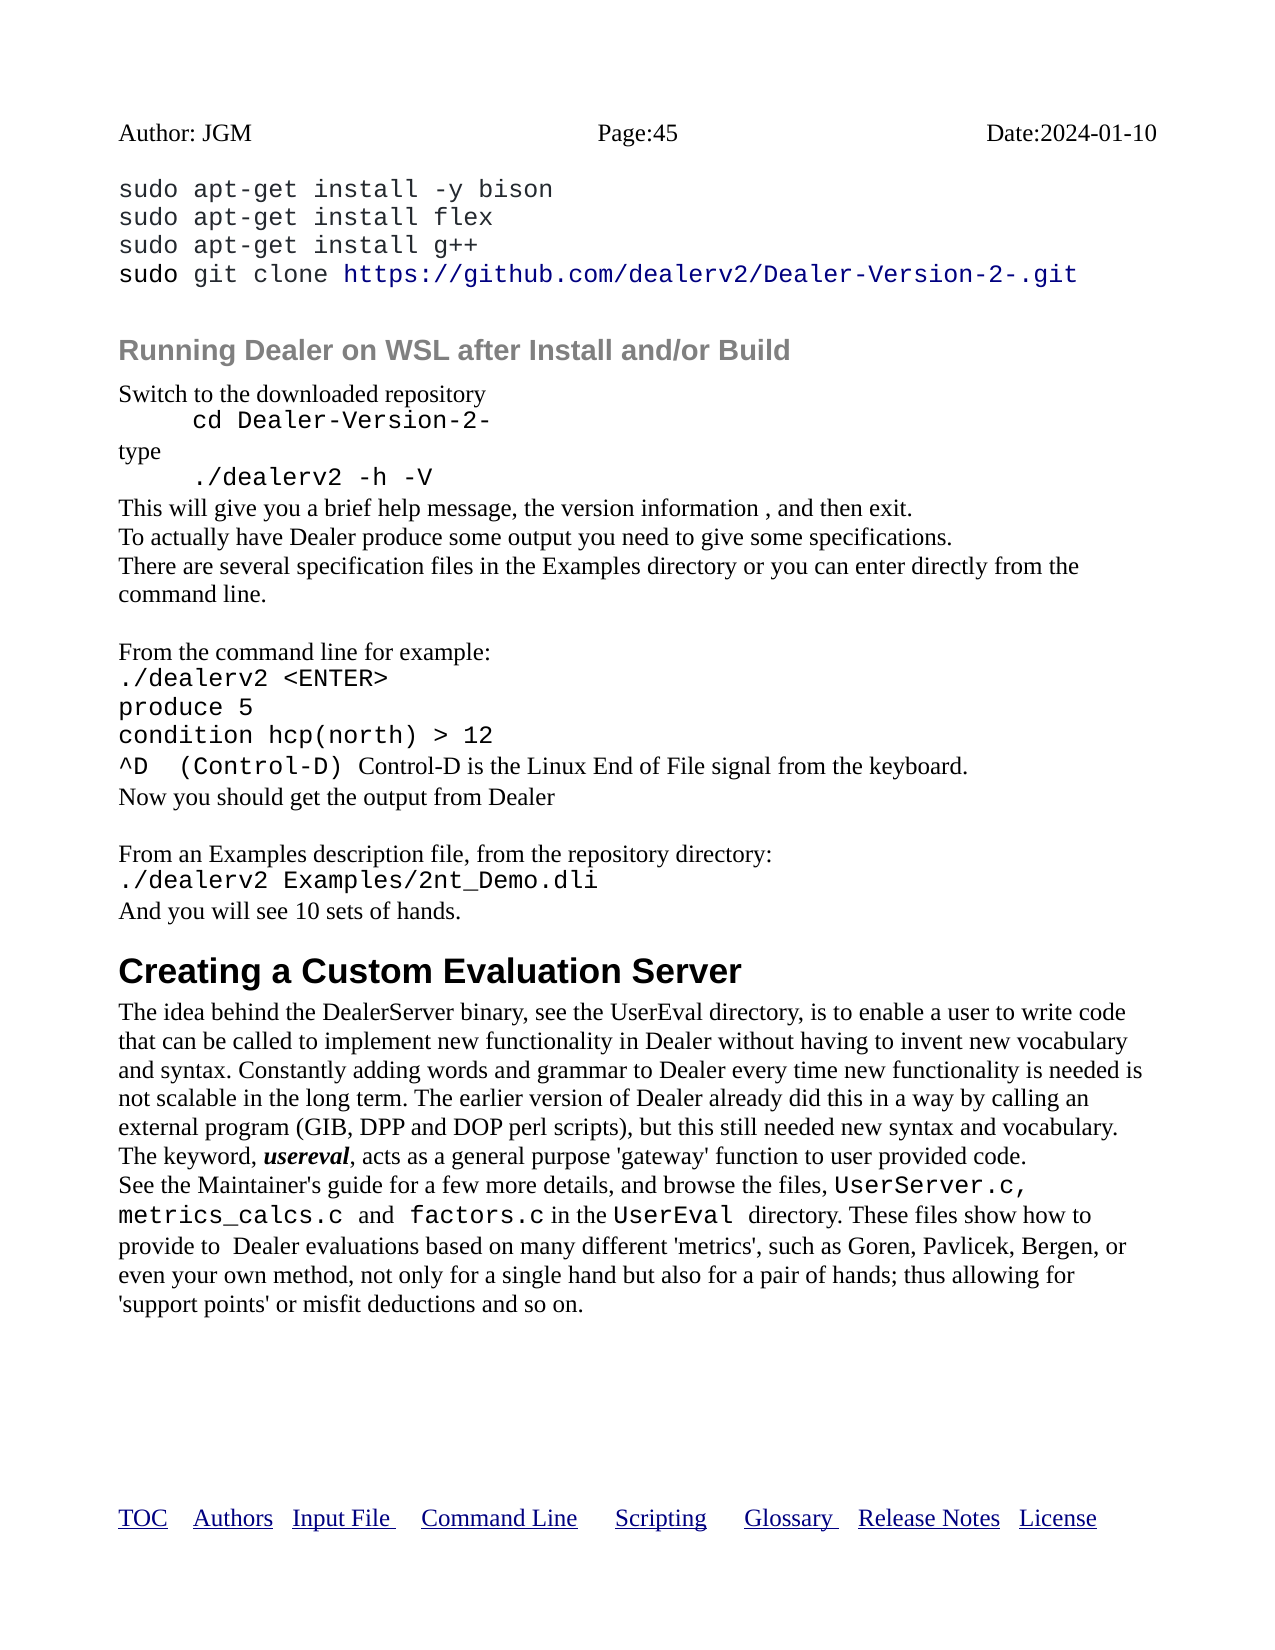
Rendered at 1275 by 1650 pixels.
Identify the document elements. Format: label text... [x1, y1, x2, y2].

text ^D (Control-D) Control-D is the Linux End of File signal from the keyboard. [118, 751, 1157, 782]
subtitle Running Dealer on WSL after Install and/or Build [118, 333, 1157, 367]
text type [118, 436, 1157, 465]
text See the Maintainer's guide for a few more details, and browse the files, UserServer.c, metrics_calcs.c and factors.c in the UserEval directory. These files show how to provide to Dealer evaluations based on many different 'metrics', such as Goren, Pavlicek, Bergen, or even your own method, not only for a single hand but also for a pair of hands; thus allowing for 'support points' or misfit deductions and so on. [118, 1170, 1157, 1318]
text From an Examples description file, from the repository directory: [118, 839, 1157, 868]
text And you will see 10 sets of hands. [118, 896, 1157, 925]
text The idea behind the DealerServer binary, see the UserEval directory, is to enable a user to write code that can be called to implement new functionality in Dealer without having to invent new vocabulary and syntax. Constantly adding words and grammar to Dealer every time new functionality is needed is not scalable in the long term. The earlier version of Dealer already did this in a way by calling an external program (GIB, DPP and DOP perl scripts), but this still needed new syntax and vocabulary. The keyword, usereval, acts as a general purpose 'gateway' function to user provided code. [118, 997, 1157, 1170]
text cd Dealer-Version-2- [118, 408, 1157, 436]
text ./dealerv2 Examples/2nt_Demo.dli [118, 868, 1157, 896]
text There are several specification files in the Examples directory or you can enter directly from the command line. [118, 551, 1157, 608]
text From the command line for example: [118, 637, 1157, 666]
text produce 5 [118, 694, 1157, 722]
text This will give you a brief help message, the version information , and then exit. [118, 493, 1157, 522]
text ./dealerv2 <ENTER> [118, 666, 1157, 694]
text To actually have Dealer produce some output you need to give some specifications. [118, 522, 1157, 551]
text ./dealerv2 -h -V [118, 465, 1157, 493]
text sudo apt-get install -y bison sudo apt-get install flex sudo apt-get install g++ sudo git clone https://github.com/dealerv2/Dealer-Version-2-.git [118, 176, 1157, 290]
text condition hcp(north) > 12 [118, 722, 1157, 751]
text Switch to the downloaded repository [118, 379, 1157, 408]
text Now you should get the output from Dealer [118, 782, 1157, 810]
subtitle Creating a Custom Evaluation Server [118, 950, 1157, 991]
